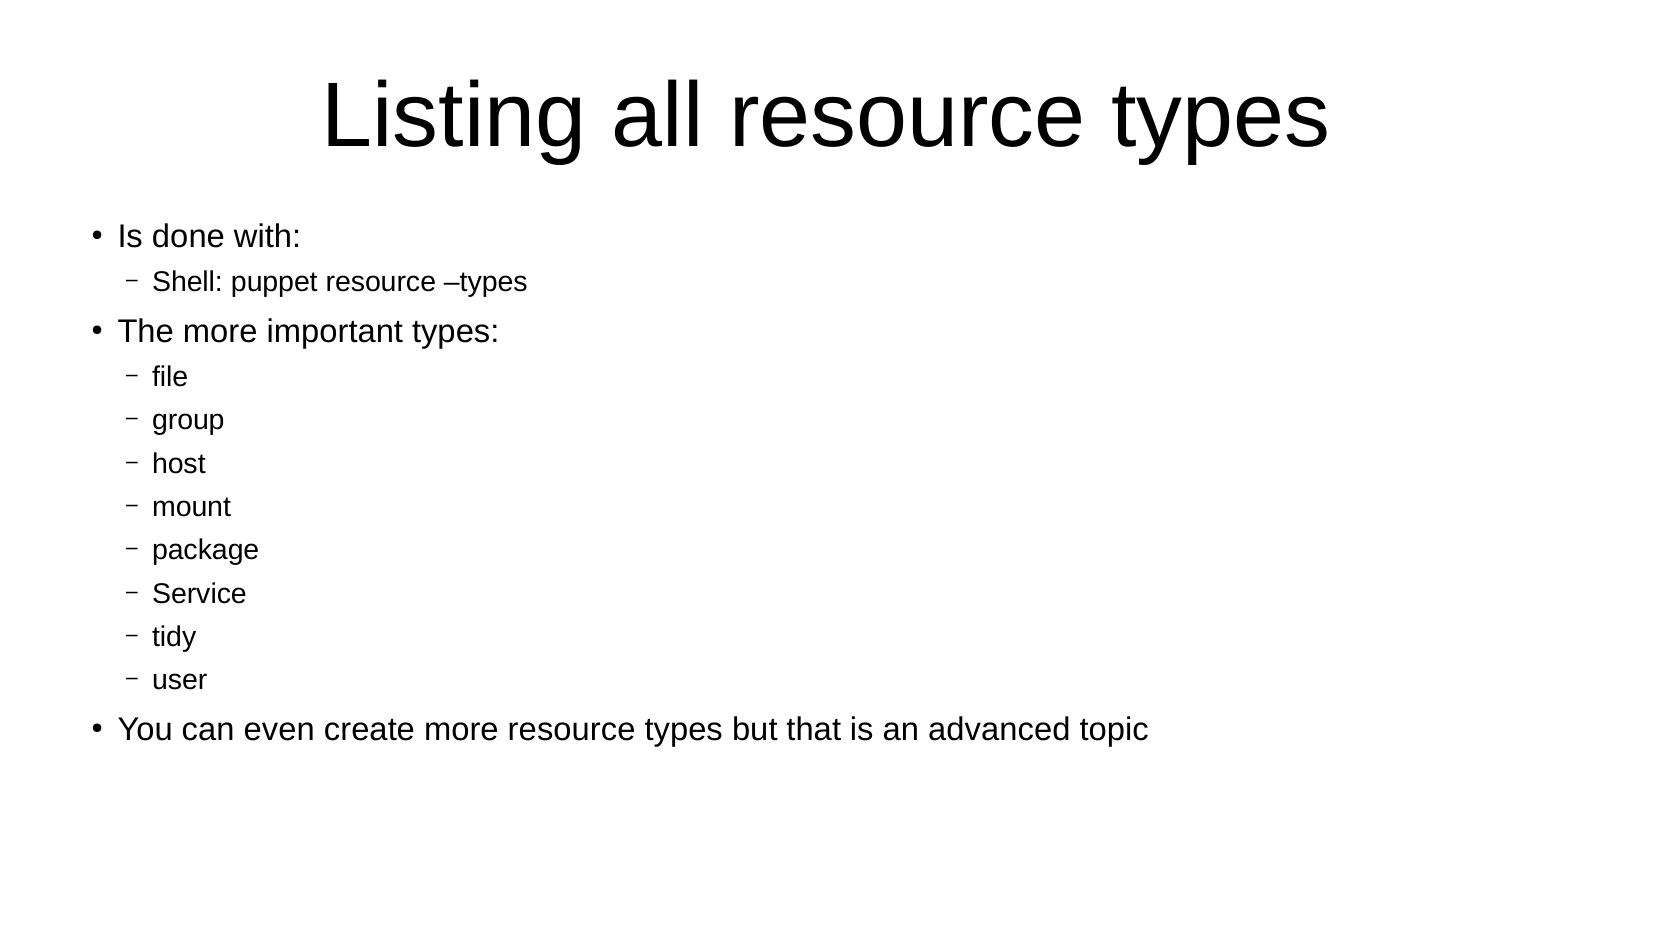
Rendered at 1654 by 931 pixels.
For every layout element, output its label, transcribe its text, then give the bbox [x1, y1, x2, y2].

list Is done with: Shell: puppet resource –types The more important types: file group host mount package Service tidy user You can even create more resource types but that is an advanced topic [82, 217, 1571, 758]
title Listing all resource types [82, 37, 1571, 193]
